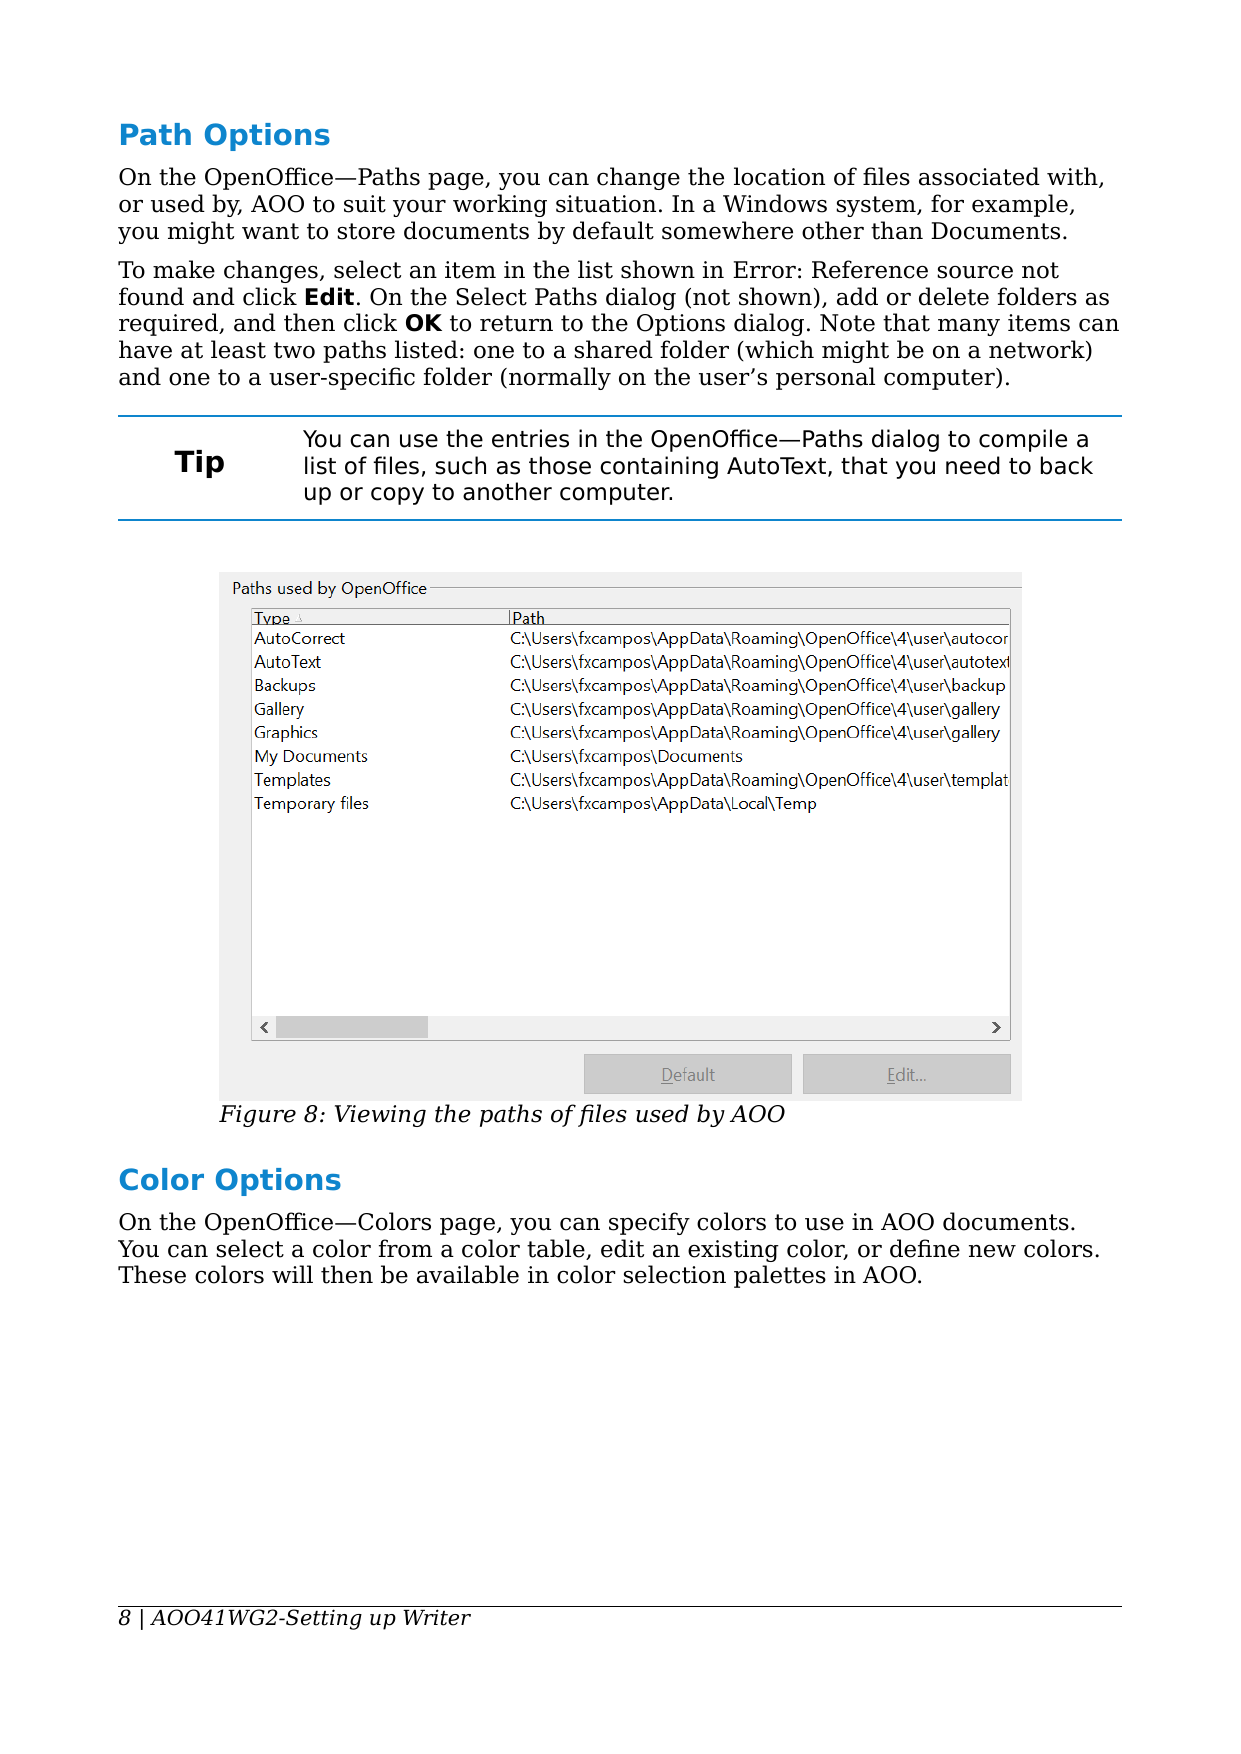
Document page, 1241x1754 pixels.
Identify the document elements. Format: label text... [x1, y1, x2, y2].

text To make changes, select an item in the list shown in Error: Reference source not found and click Edit. On the Select Paths dialog (not shown), add or delete folders as required, and then click OK to return to the Options dialog. Note that many items can have at least two paths listed: one to a shared folder (which might be on a network) and one to a user-specific folder (normally on the user’s personal computer). [118, 257, 1122, 390]
text Figure 8: Viewing the paths of files used by AOO [219, 1101, 1021, 1127]
text On the OpenOffice—Paths page, you can change the location of files associated with, or used by, AOO to suit your working situation. In a Windows system, for example, you might want to store documents by default somewhere other than Documents. [118, 164, 1122, 244]
table_header Tip [118, 417, 281, 519]
text On the OpenOffice—Colors page, you can specify colors to use in AOO documents. You can select a color from a color table, edit an existing color, or define new colors. These colors will then be available in color selection palettes in AOO. [118, 1209, 1122, 1289]
subtitle Path Options [118, 118, 1122, 152]
subtitle Color Options [118, 1163, 1122, 1197]
picture [219, 572, 1022, 1101]
table_header You can use the entries in the OpenOffice—Paths dialog to compile a list of files, such as those containing AutoText, that you need to back up or copy to another computer. [281, 417, 1122, 519]
